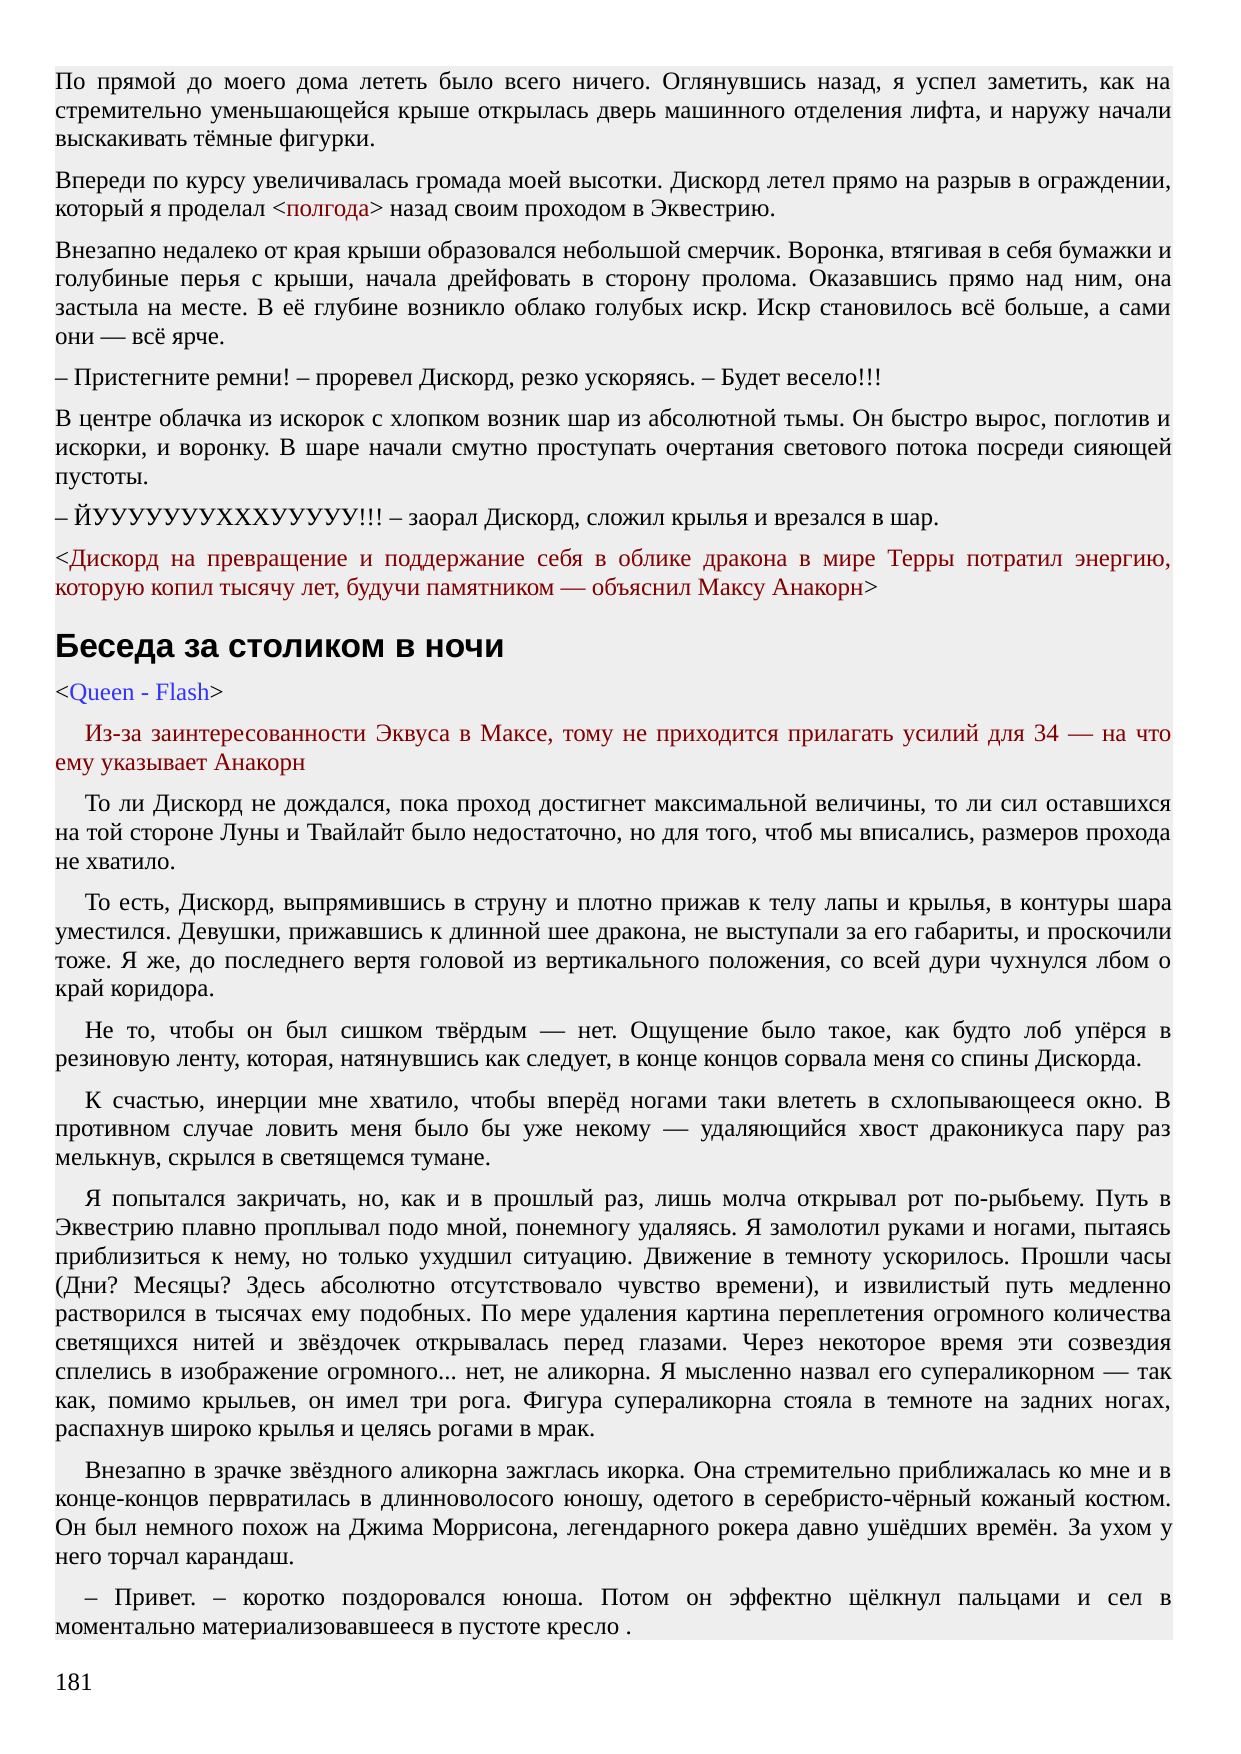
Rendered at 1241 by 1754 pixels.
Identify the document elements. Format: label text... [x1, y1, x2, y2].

text <Queen - Flash> [55, 677, 1173, 706]
text К счастью, инерции мне хватило, чтобы вперёд ногами таки влететь в схлопывающееся окно. В противном случае ловить меня было бы уже некому — удаляющийся хвост драконикуса пару раз мелькнув, скрылся в светящемся тумане. [55, 1085, 1173, 1171]
subtitle Беседа за столиком в ночи [55, 626, 1173, 665]
text По прямой до моего дома лететь было всего ничего. Оглянувшись назад, я успел заметить, как на стремительно уменьшающейся крыше открылась дверь машинного отделения лифта, и наружу начали выскакивать тёмные фигурки. [55, 66, 1173, 152]
text Внезапно в зрачке звёздного аликорна зажглась икорка. Она стремительно приближалась ко мне и в конце-концов первратилась в длинноволосого юношу, одетого в серебристо-чёрный кожаный костюм. Он был немного похож на Джима Моррисона, легендарного рокера давно ушёдших времён. За ухом у него торчал карандаш. [55, 1455, 1173, 1570]
text – Пристегните ремни! – проревел Дискорд, резко ускоряясь. – Будет весело!!! [55, 362, 1173, 391]
text – ЙУУУУУУУХХХУУУУУ!!! – заорал Дискорд, сложил крылья и врезался в шар. [55, 502, 1173, 531]
text То ли Дискорд не дождался, пока проход достигнет максимальной величины, то ли сил оставшихся на той стороне Луны и Твайлайт было недостаточно, но для того, чтоб мы вписались, размеров прохода не хватило. [55, 788, 1173, 875]
text Я попытался закричать, но, как и в прошлый раз, лишь молча открывал рот по-рыбьему. Путь в Эквестрию плавно проплывал подо мной, понемногу удаляясь. Я замолотил руками и ногами, пытаясь приблизиться к нему, но только ухудшил ситуацию. Движение в темноту ускорилось. Прошли часы (Дни? Месяцы? Здесь абсолютно отсутствовало чувство времени), и извилистый путь медленно растворился в тысячах ему подобных. По мере удаления картина переплетения огромного количества светящихся нитей и звёздочек открывалась перед глазами. Через некоторое время эти созвездия сплелись в изображение огромного... нет, не аликорна. Я мысленно назвал его супераликорном — так как, помимо крыльев, он имел три рога. Фигура супераликорна стояла в темноте на задних ногах, распахнув широко крылья и целясь рогами в мрак. [55, 1183, 1173, 1442]
text То есть, Дискорд, выпрямившись в струну и плотно прижав к телу лапы и крылья, в контуры шара уместился. Девушки, прижавшись к длинной шее дракона, не выступали за его габариты, и проскочили тоже. Я же, до последнего вертя головой из вертикального положения, со всей дури чухнулся лбом о край коридора. [55, 887, 1173, 1002]
text Из-за заинтересованности Эквуса в Максе, тому не приходится прилагать усилий для 34 — на что ему указывает Анакорн [55, 718, 1173, 776]
text Не то, чтобы он был сишком твёрдым — нет. Ощущение было такое, как будто лоб упёрся в резиновую ленту, которая, натянувшись как следует, в конце концов сорвала меня со спины Дискорда. [55, 1015, 1173, 1072]
text – Привет. – коротко поздоровался юноша. Потом он эффектно щёлкнул пальцами и сел в моментально материализовавшееся в пустоте кресло . [55, 1582, 1173, 1640]
text <Дискорд на превращение и поддержание себя в облике дракона в мире Терры потратил энергию, которую копил тысячу лет, будучи памятником — объяснил Максу Анакорн> [55, 543, 1173, 601]
text В центре облачка из искорок с хлопком возник шар из абсолютной тьмы. Он быстро вырос, поглотив и искорки, и воронку. В шаре начали смутно проступать очертания светового потока посреди сияющей пустоты. [55, 403, 1173, 490]
text Внезапно недалеко от края крыши образовался небольшой смерчик. Воронка, втягивая в себя бумажки и голубиные перья с крыши, начала дрейфовать в сторону пролома. Оказавшись прямо над ним, она застыла на месте. В её глубине возникло облако голубых искр. Искр становилось всё больше, а сами они — всё ярче. [55, 235, 1173, 350]
text Впереди по курсу увеличивалась громада моей высотки. Дискорд летел прямо на разрыв в ограждении, который я проделал <полгода> назад своим проходом в Эквестрию. [55, 165, 1173, 222]
